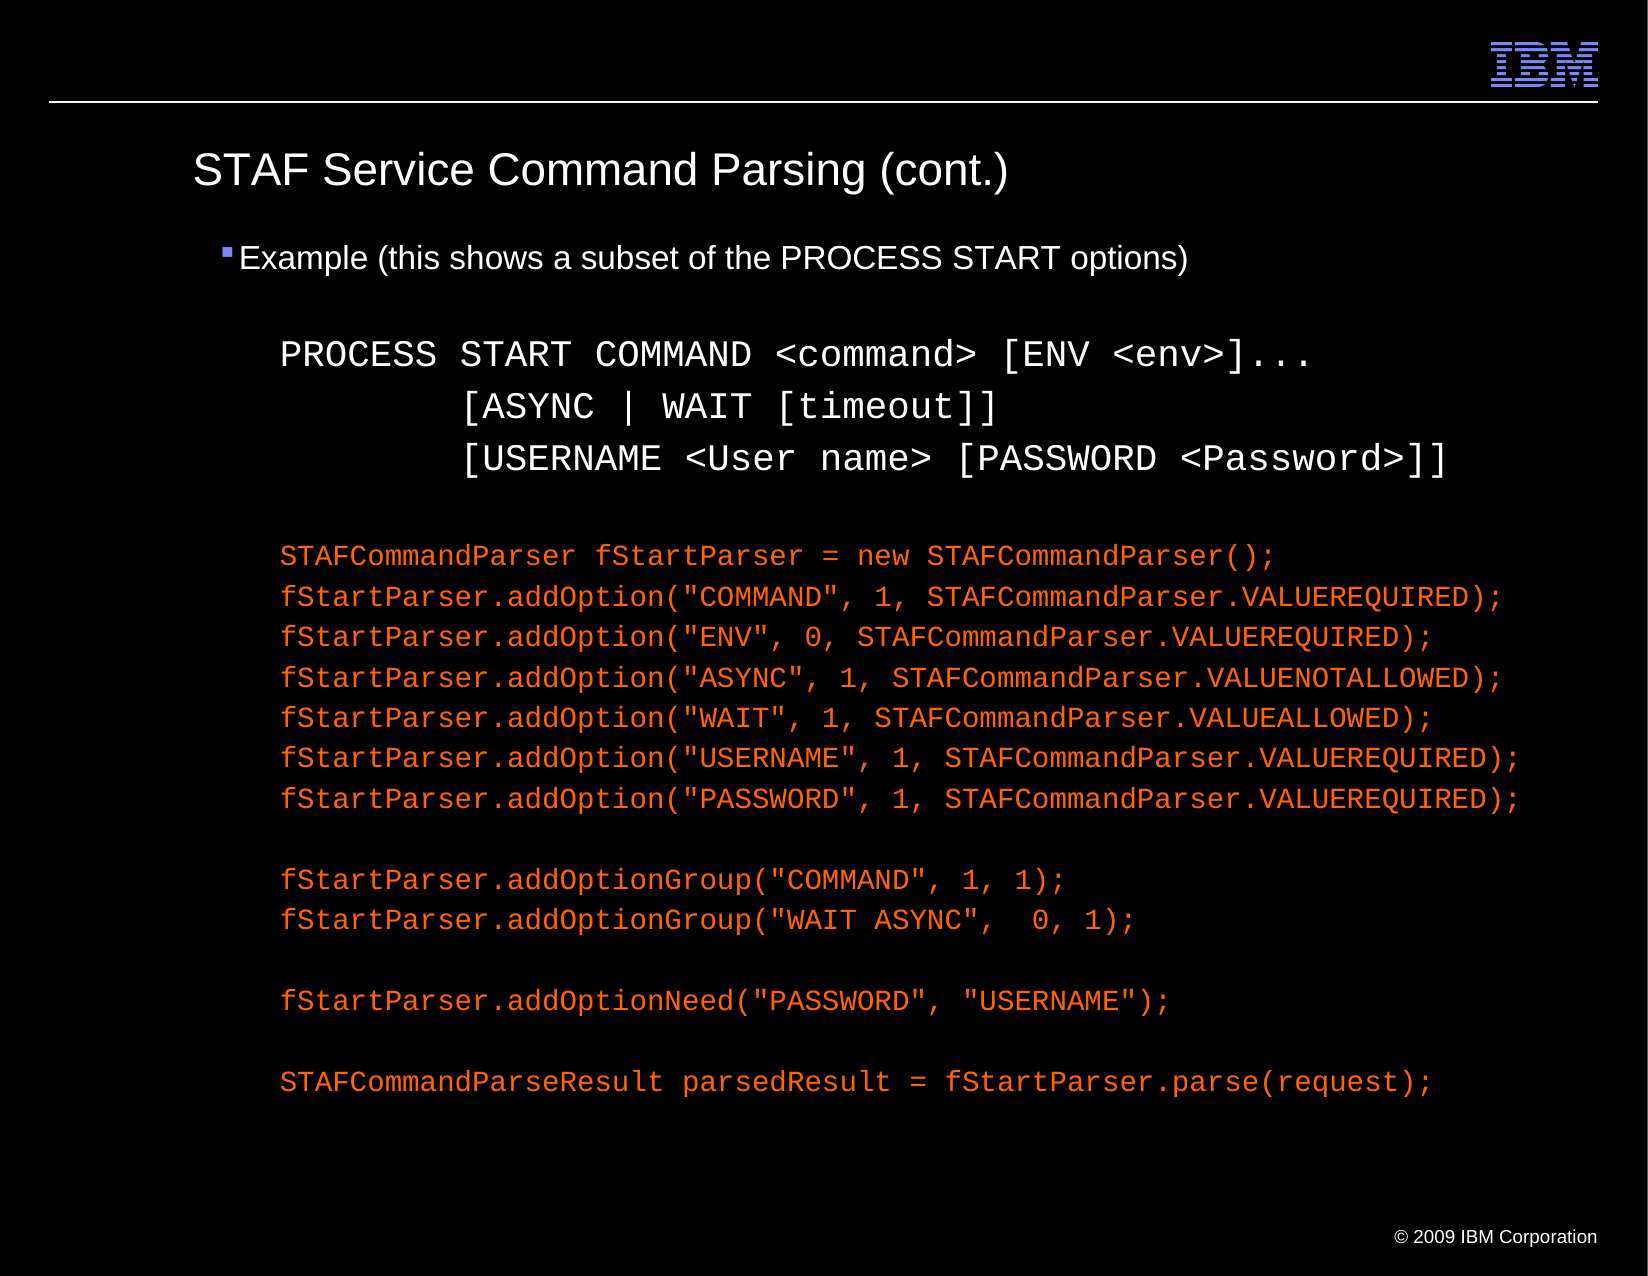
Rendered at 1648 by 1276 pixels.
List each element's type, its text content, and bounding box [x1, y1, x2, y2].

title STAF Service Command Parsing (cont.) [175, 137, 1648, 231]
text_box Example (this shows a subset of the PROCESS START options) PROCESS START COMMAND <command> [ENV <env>]... [ASYNC | WAIT [timeout]] [USERNAME <User name> [PASSWORD <Password>]] STAFCommandParser fStartParser = new STAFCommandParser(); fStartParser.addOption("COMMAND", 1, STAFCommandParser.VALUEREQUIRED); fStartParser.addOption("ENV", 0, STAFCommandParser.VALUEREQUIRED); fStartParser.addOption("ASYNC", 1, STAFCommandParser.VALUENOTALLOWED); fStartParser.addOption("WAIT", 1, STAFCommandParser.VALUEALLOWED); fStartParser.addOption("USERNAME", 1, STAFCommandParser.VALUEREQUIRED); fStartParser.addOption("PASSWORD", 1, STAFCommandParser.VALUEREQUIRED); fStartParser.addOptionGroup("COMMAND", 1, 1); fStartParser.addOptionGroup("WAIT ASYNC", 0, 1); fStartParser.addOptionNeed("PASSWORD", "USERNAME"); STAFCommandParseResult parsedResult = fStartParser.parse(request); [219, 236, 1641, 1097]
picture [1491, 42, 1598, 87]
